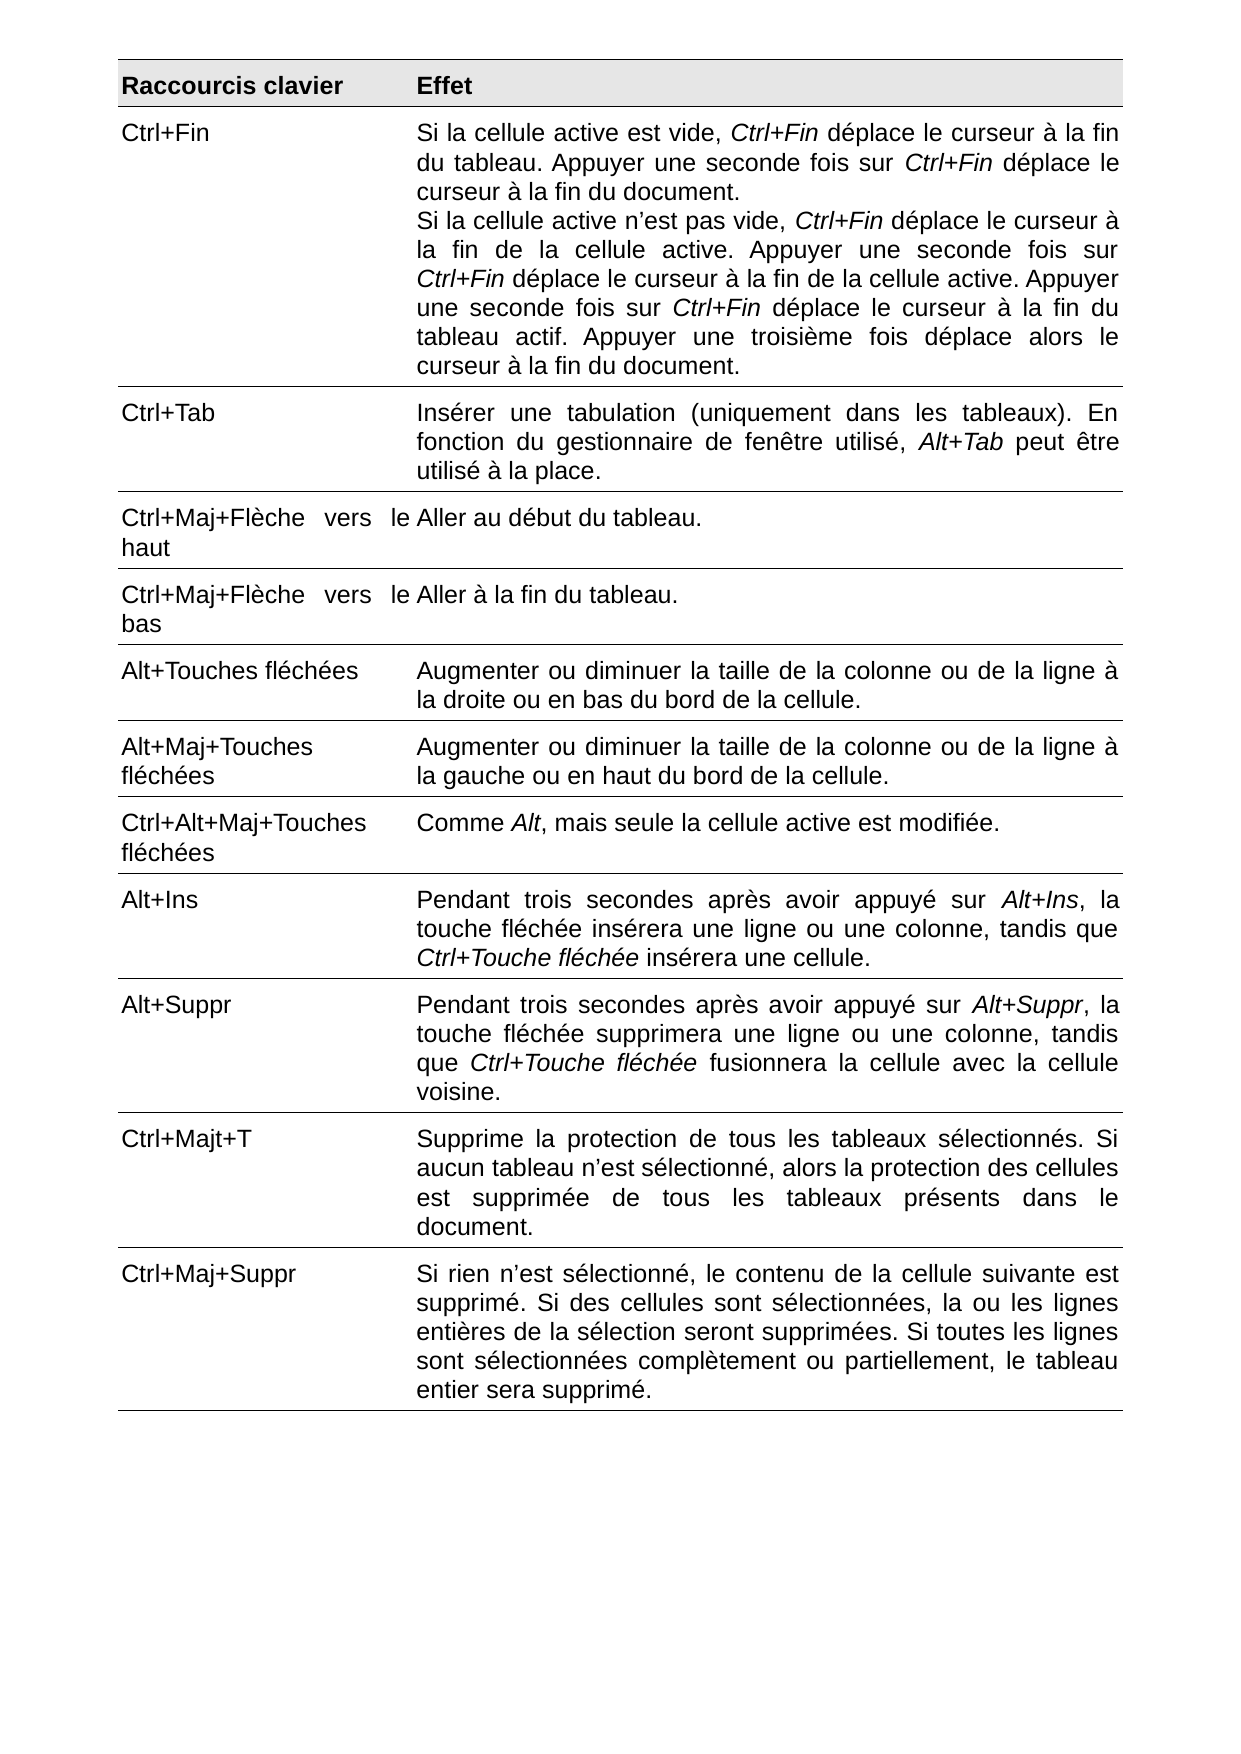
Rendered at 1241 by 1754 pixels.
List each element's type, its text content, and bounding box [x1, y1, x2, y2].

table_cell Supprime la protection de tous les tableaux sélectionnés. Si aucun tableau n’est sélectionné, alors la protection des cellules est supprimée de tous les tableaux présents dans le document. [413, 1113, 1123, 1247]
table_cell Ctrl+Majt+T [118, 1113, 413, 1247]
table_cell Ctrl+Alt+Maj+Touches fléchées [118, 797, 413, 872]
table_cell Alt+Suppr [118, 979, 413, 1112]
table_cell Ctrl+Maj+Flèche vers le bas [118, 569, 413, 644]
table_cell Augmenter ou diminuer la taille de la colonne ou de la ligne à la droite ou en bas du bord de la cellule. [413, 645, 1123, 720]
table_header Effet [413, 60, 1123, 106]
table_cell Si rien n’est sélectionné, le contenu de la cellule suivante est supprimé. Si des cellules sont sélectionnées, la ou les lignes entières de la sélection seront supprimées. Si toutes les lignes sont sélectionnées complètement ou partiellement, le tableau entier sera supprimé. [413, 1248, 1123, 1410]
table_cell Ctrl+Tab [118, 387, 413, 491]
table_cell Si la cellule active est vide, Ctrl+Fin déplace le curseur à la fin du tableau. Appuyer une seconde fois sur Ctrl+Fin déplace le curseur à la fin du document. Si la cellule active n’est pas vide, Ctrl+Fin déplace le curseur à la fin de la cellule active. Appuyer une seconde fois sur Ctrl+Fin déplace le curseur à la fin de la cellule active. Appuyer une seconde fois sur Ctrl+Fin déplace le curseur à la fin du tableau actif. Appuyer une troisième fois déplace alors le curseur à la fin du document. [413, 107, 1123, 386]
table_cell Pendant trois secondes après avoir appuyé sur Alt+Suppr, la touche fléchée supprimera une ligne ou une colonne, tandis que Ctrl+Touche fléchée fusionnera la cellule avec la cellule voisine. [413, 979, 1123, 1112]
table_cell Insérer une tabulation (uniquement dans les tableaux). En fonction du gestionnaire de fenêtre utilisé, Alt+Tab peut être utilisé à la place. [413, 387, 1123, 491]
table_cell Alt+Ins [118, 874, 413, 978]
table_cell Alt+Touches fléchées [118, 645, 413, 720]
table_cell Ctrl+Maj+Flèche vers le haut [118, 492, 413, 567]
table_cell Ctrl+Maj+Suppr [118, 1248, 413, 1410]
table_cell Aller au début du tableau. [413, 492, 1123, 567]
table_cell Pendant trois secondes après avoir appuyé sur Alt+Ins, la touche fléchée insérera une ligne ou une colonne, tandis que Ctrl+Touche fléchée insérera une cellule. [413, 874, 1123, 978]
table_cell Alt+Maj+Touches fléchées [118, 721, 413, 796]
table_header Raccourcis clavier [118, 60, 413, 106]
table_cell Comme Alt, mais seule la cellule active est modifiée. [413, 797, 1123, 872]
table_cell Augmenter ou diminuer la taille de la colonne ou de la ligne à la gauche ou en haut du bord de la cellule. [413, 721, 1123, 796]
table_cell Ctrl+Fin [118, 107, 413, 386]
table_cell Aller à la fin du tableau. [413, 569, 1123, 644]
